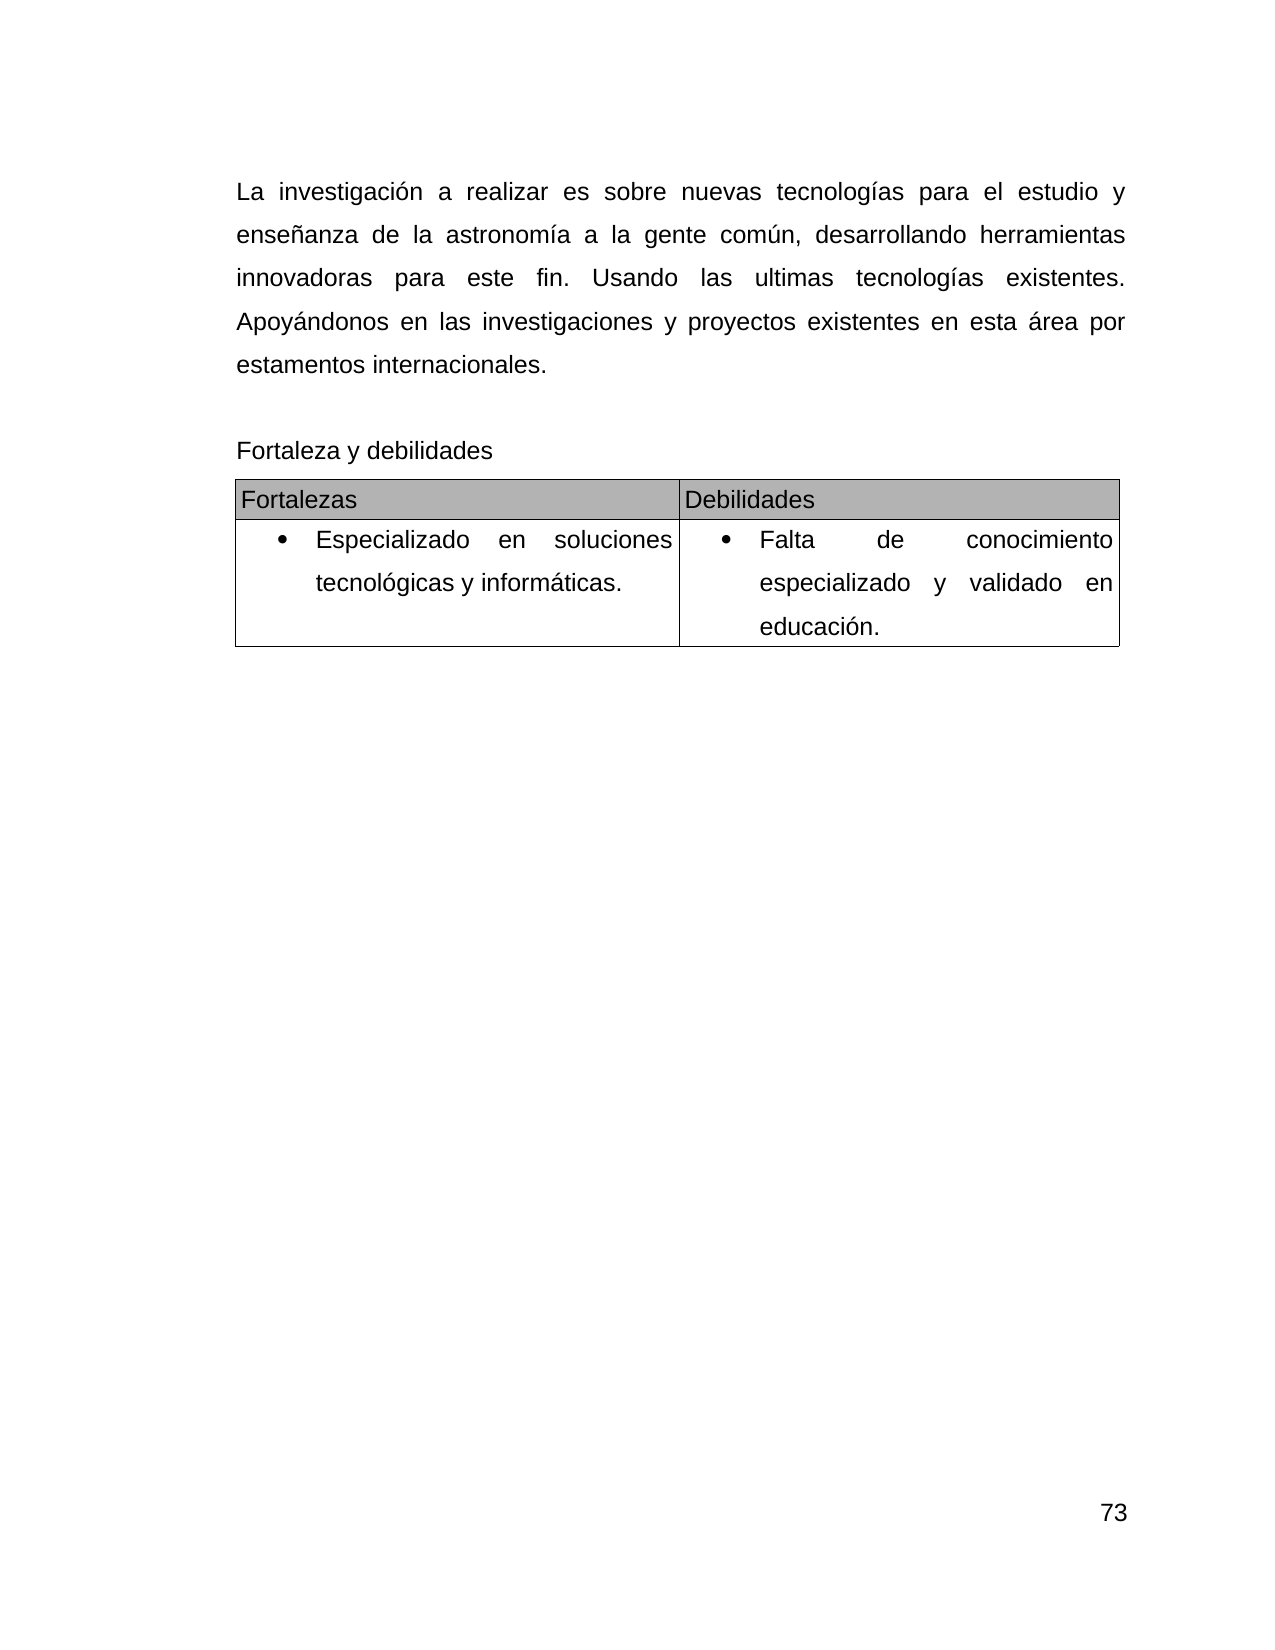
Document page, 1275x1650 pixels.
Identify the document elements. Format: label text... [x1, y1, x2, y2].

table_cell Falta de conocimiento especializado y validado en educación. [680, 520, 1119, 646]
table_cell Especializado en soluciones tecnológicas y informáticas. [236, 520, 679, 646]
table_header Fortalezas [236, 480, 679, 519]
table_header Debilidades [680, 480, 1119, 519]
text La investigación a realizar es sobre nuevas tecnologías para el estudio y enseñanza de la astronomía a la gente común, desarrollando herramientas innovadoras para este fin. Usando las ultimas tecnologías existentes. Apoyándonos en las investigaciones y proyectos existentes en esta área por estamentos internacionales. [236, 177, 1127, 378]
text Fortaleza y debilidades [236, 436, 1127, 465]
